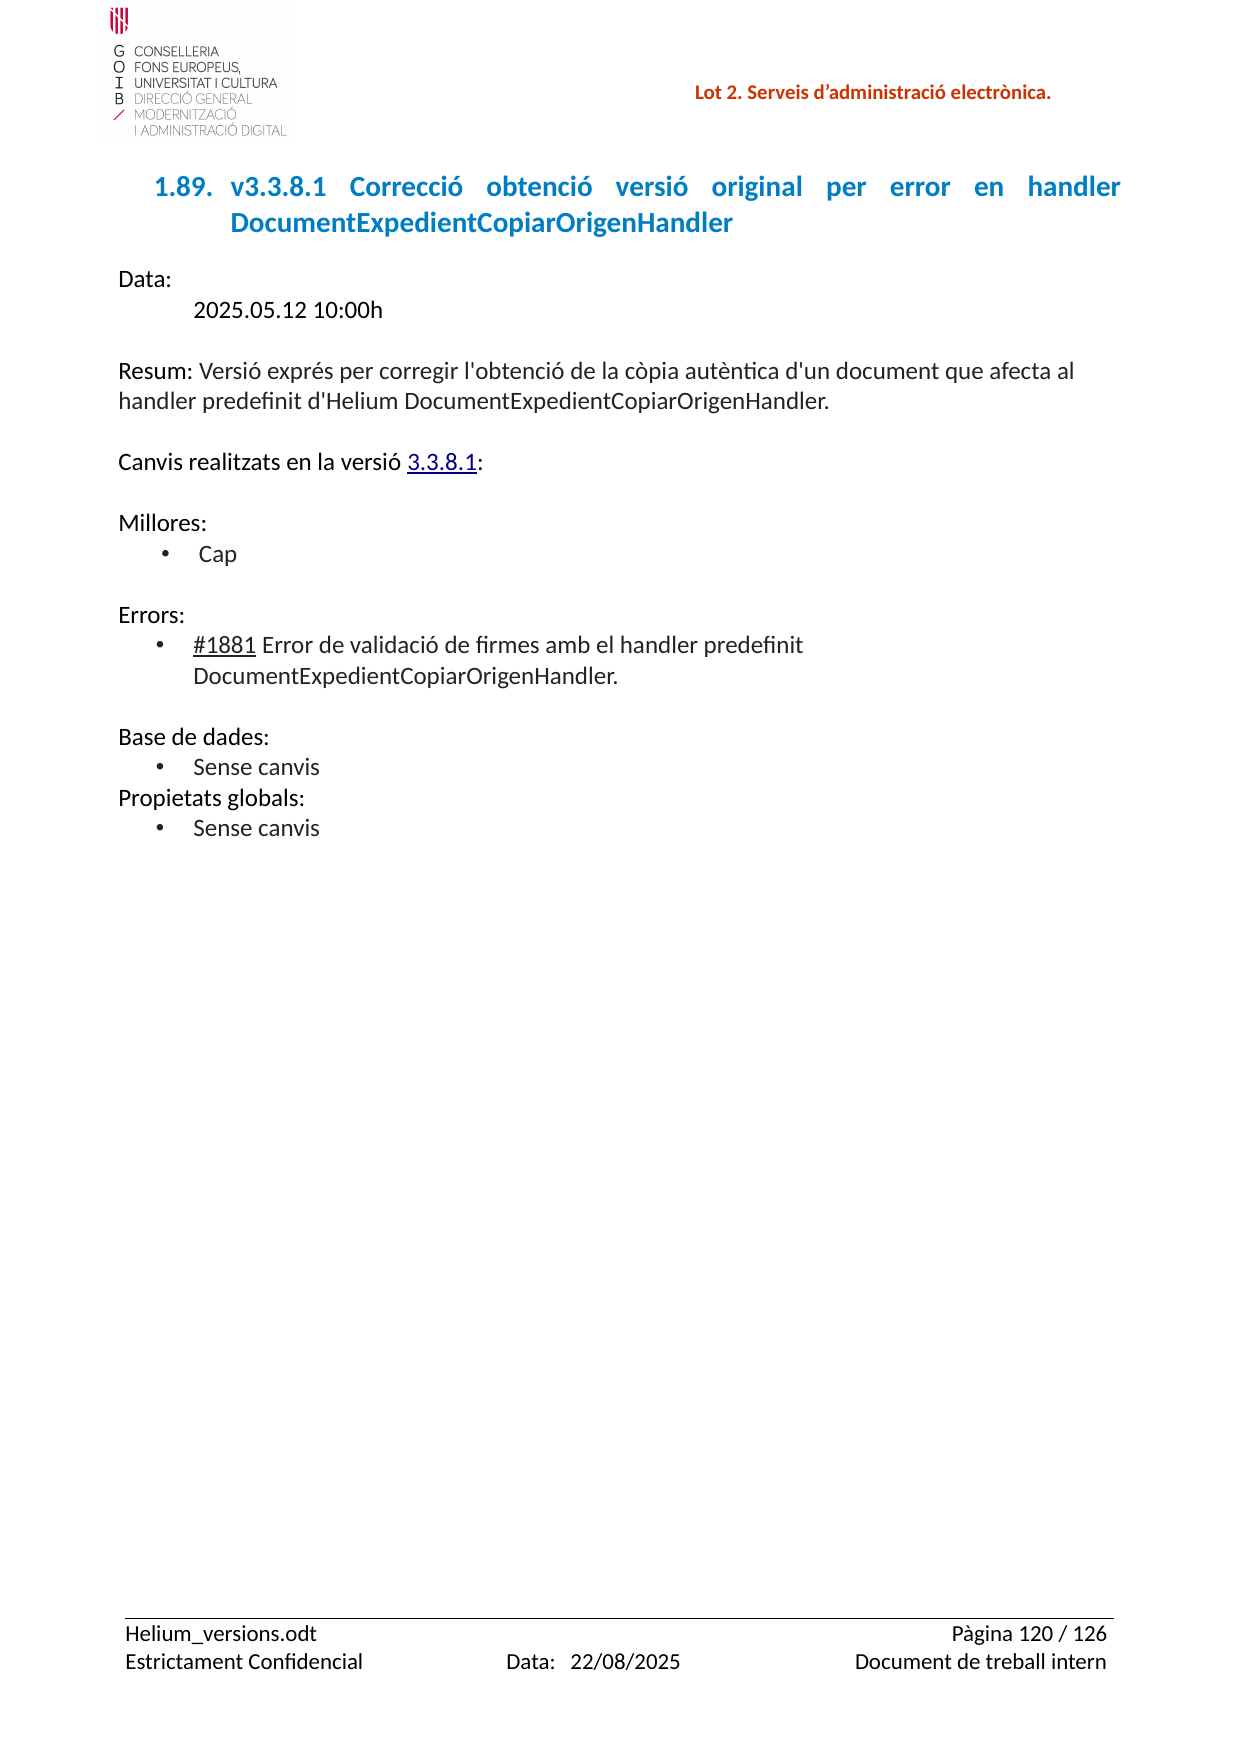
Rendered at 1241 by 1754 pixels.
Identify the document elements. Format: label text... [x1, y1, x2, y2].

list #1881 Error de validació de firmes amb el handler predefinit DocumentExpedientCopiarOrigenHandler. [156, 629, 1122, 691]
text Resum: Versió exprés per corregir l'obtenció de la còpia autèntica d'un document que afecta al handler predefinit d'Helium DocumentExpedientCopiarOrigenHandler. [118, 355, 1122, 416]
text Canvis realitzats en la versió 3.3.8.1: [118, 446, 1122, 477]
text Propietats globals: [118, 782, 1122, 813]
text 2025.05.12 10:00h [118, 294, 1122, 324]
picture [100, 0, 297, 144]
text Base de dades: [118, 721, 1122, 752]
subtitle v3.3.8.1 Correcció obtenció versió original per error en handler DocumentExpedientCopiarOrigenHandler [153, 168, 1122, 239]
text Millores: [118, 507, 1122, 538]
list Sense canvis [156, 813, 1122, 843]
list Sense canvis [156, 752, 1122, 782]
list Cap [161, 538, 1122, 568]
text Errors: [118, 599, 1122, 629]
text Data: [118, 263, 1122, 294]
